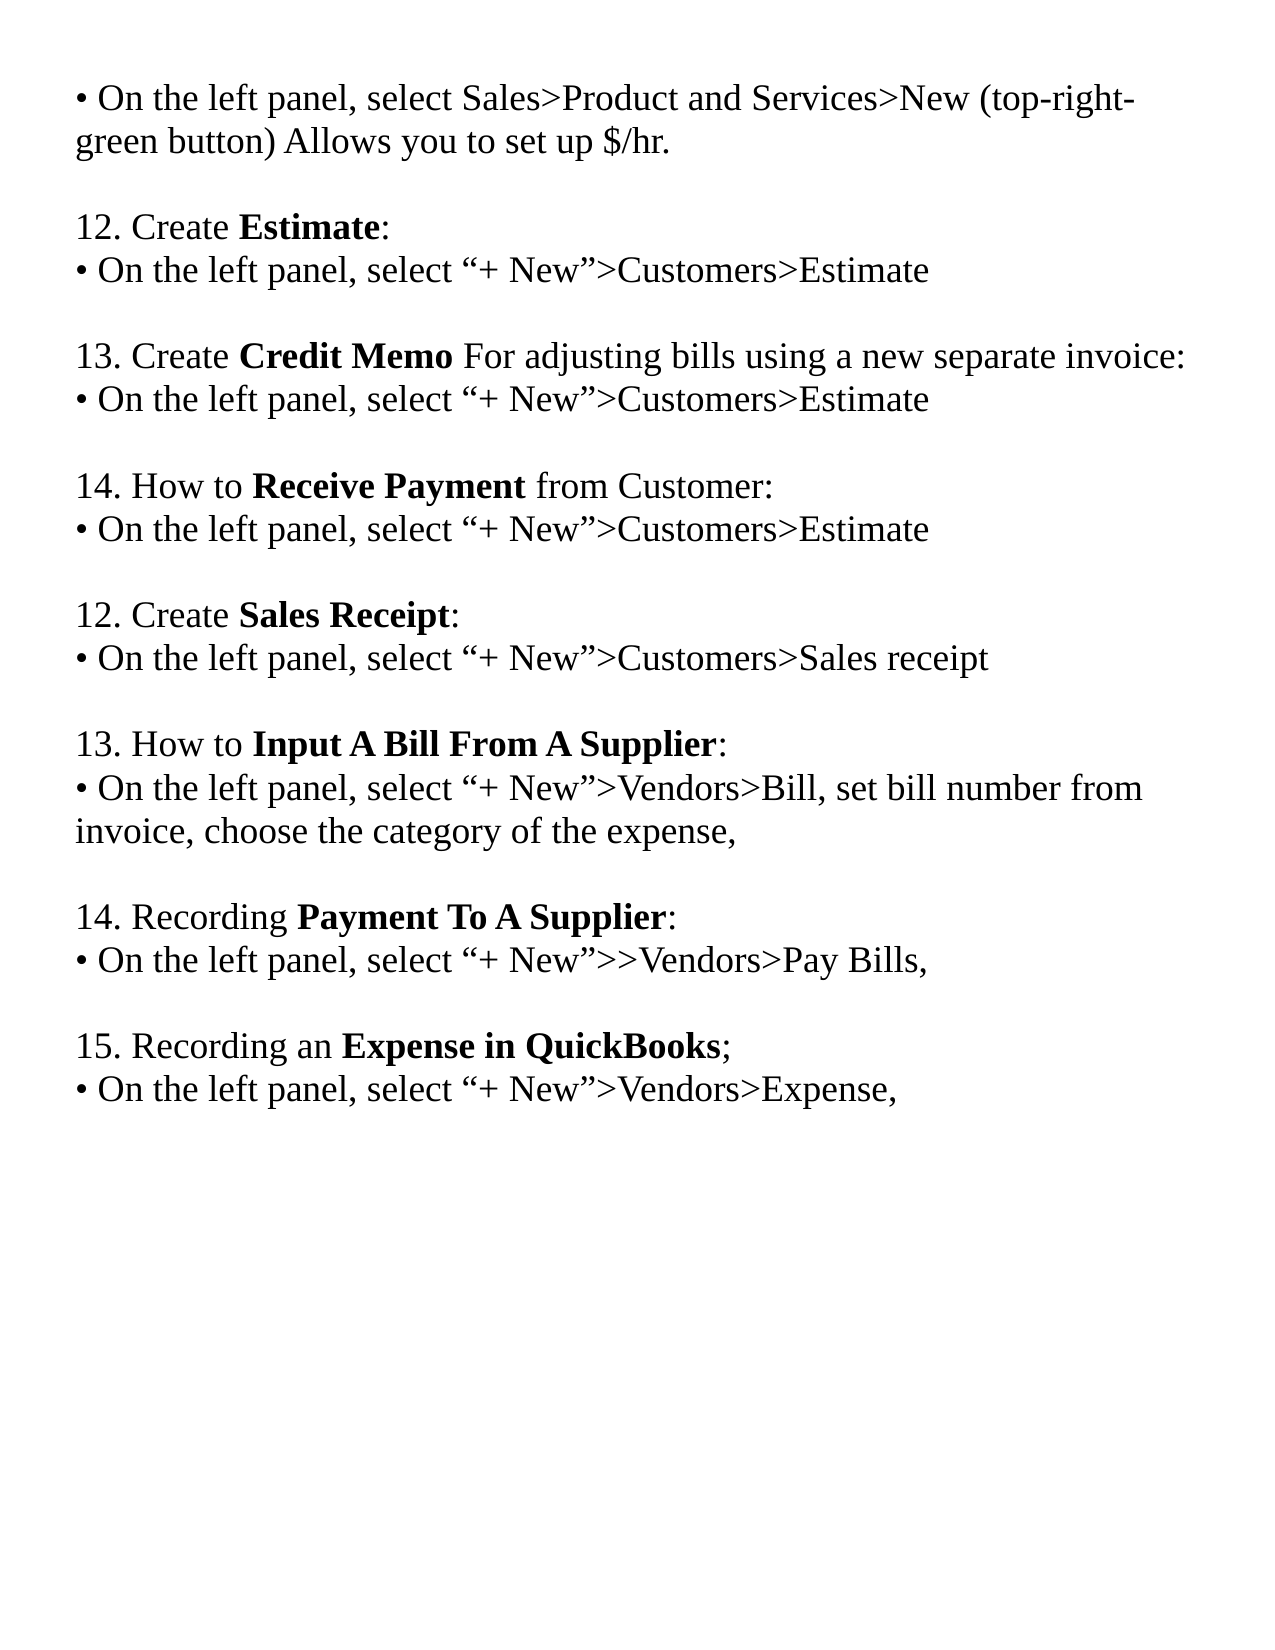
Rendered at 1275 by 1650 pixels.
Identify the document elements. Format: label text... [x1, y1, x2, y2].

text • On the left panel, select “+ New”>Customers>Estimate [75, 247, 1200, 291]
text 14. How to Receive Payment from Customer: [75, 463, 1200, 506]
text • On the left panel, select Sales>Product and Services>New (top-right-green button) Allows you to set up $/hr. [75, 75, 1200, 161]
text 12. Create Sales Receipt: [75, 592, 1200, 636]
text 12. Create Estimate: [75, 204, 1200, 247]
text • On the left panel, select “+ New”>Customers>Sales receipt [75, 636, 1200, 679]
text 15. Recording an Expense in QuickBooks; [75, 1024, 1200, 1067]
text 14. Recording Payment To A Supplier: [75, 894, 1200, 937]
text • On the left panel, select “+ New”>Vendors>Expense, [75, 1067, 1200, 1110]
text • On the left panel, select “+ New”>Customers>Estimate [75, 377, 1200, 420]
text • On the left panel, select “+ New”>Vendors>Bill, set bill number from invoice, choose the category of the expense, [75, 765, 1200, 851]
text 13. How to Input A Bill From A Supplier: [75, 722, 1200, 765]
text 13. Create Credit Memo For adjusting bills using a new separate invoice: [75, 334, 1200, 377]
text • On the left panel, select “+ New”>Customers>Estimate [75, 506, 1200, 549]
text • On the left panel, select “+ New”>>Vendors>Pay Bills, [75, 937, 1200, 981]
